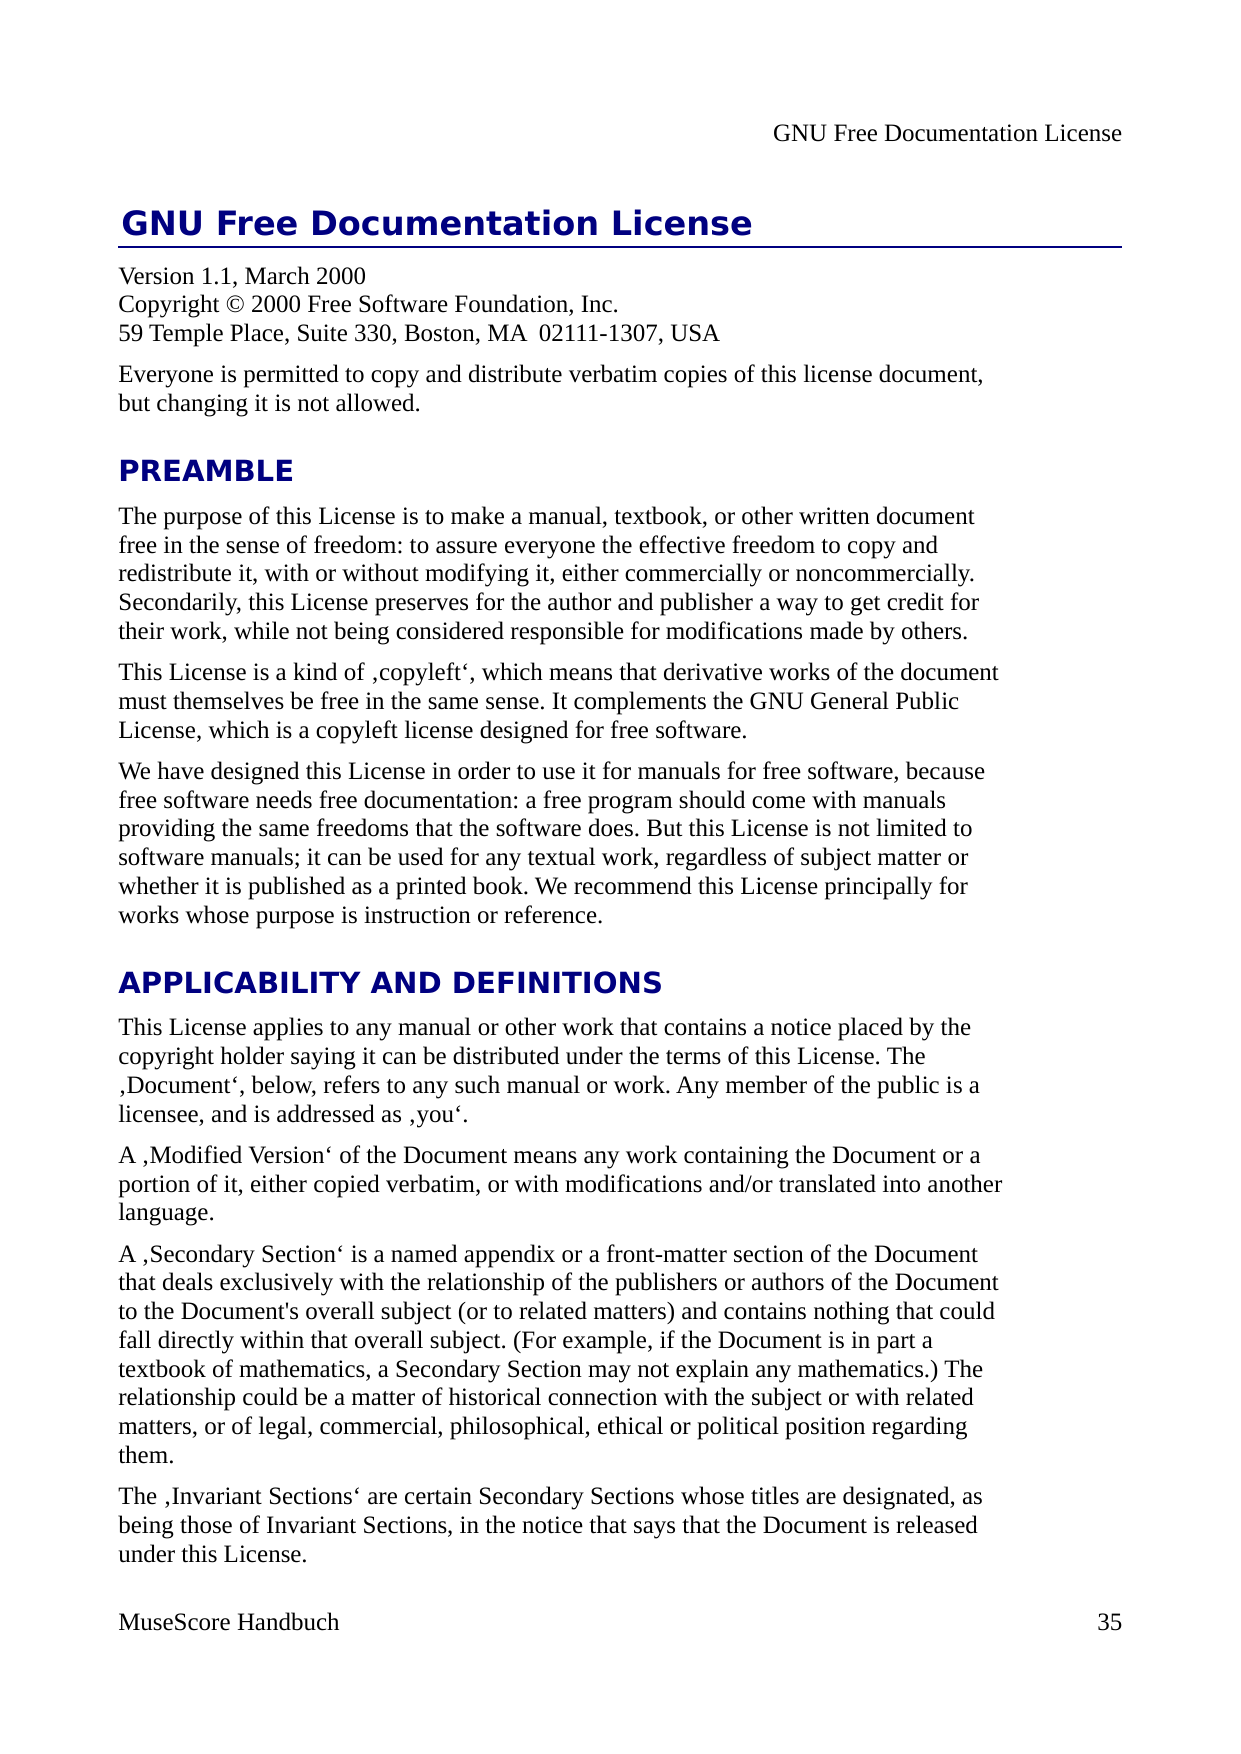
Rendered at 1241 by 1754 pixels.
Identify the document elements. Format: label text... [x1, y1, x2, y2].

text The purpose of this License is to make a manual, textbook, or other written document free in the sense of freedom: to assure everyone the effective freedom to copy and redistribute it, with or without modifying it, either commercially or noncommercially. Secondarily, this License preserves for the author and publisher a way to get credit for their work, while not being considered responsible for modifications made by others. [118, 501, 1004, 645]
subtitle GNU Free Documentation License [118, 201, 1122, 246]
text A ‚Modified Version‘ of the Document means any work containing the Document or a portion of it, either copied verbatim, or with modifications and/or translated into another language. [118, 1140, 1004, 1226]
text A ‚Secondary Section‘ is a named appendix or a front-matter section of the Document that deals exclusively with the relationship of the publishers or authors of the Document to the Document's overall subject (or to related matters) and contains nothing that could fall directly within that overall subject. (For example, if the Document is in part a textbook of mathematics, a Secondary Section may not explain any mathematics.) The relationship could be a matter of historical connection with the subject or with related matters, or of legal, commercial, philosophical, ethical or political position regarding them. [118, 1239, 1004, 1469]
text We have designed this License in order to use it for manuals for free software, because free software needs free documentation: a free program should come with manuals providing the same freedoms that the software does. But this License is not limited to software manuals; it can be used for any textual work, regardless of subject matter or whether it is published as a printed book. We recommend this License principally for works whose purpose is instruction or reference. [118, 756, 1004, 928]
text The ‚Invariant Sections‘ are certain Secondary Sections whose titles are designated, as being those of Invariant Sections, in the notice that says that the Document is released under this License. [118, 1481, 1004, 1567]
subtitle APPLICABILITY AND DEFINITIONS [118, 966, 1122, 1000]
text This License applies to any manual or other work that contains a notice placed by the copyright holder saying it can be distributed under the terms of this License. The ‚Document‘, below, refers to any such manual or work. Any member of the public is a licensee, and is addressed as ‚you‘. [118, 1012, 1004, 1127]
text Version 1.1, March 2000 Copyright © 2000 Free Software Foundation, Inc. 59 Temple Place, Suite 330, Boston, MA 02111-1307, USA [118, 261, 1004, 347]
text Everyone is permitted to copy and distribute verbatim copies of this license document, but changing it is not allowed. [118, 359, 1004, 417]
subtitle PREAMBLE [118, 454, 1122, 488]
text This License is a kind of ‚copyleft‘, which means that derivative works of the document must themselves be free in the same sense. It complements the GNU General Public License, which is a copyleft license designed for free software. [118, 657, 1004, 743]
